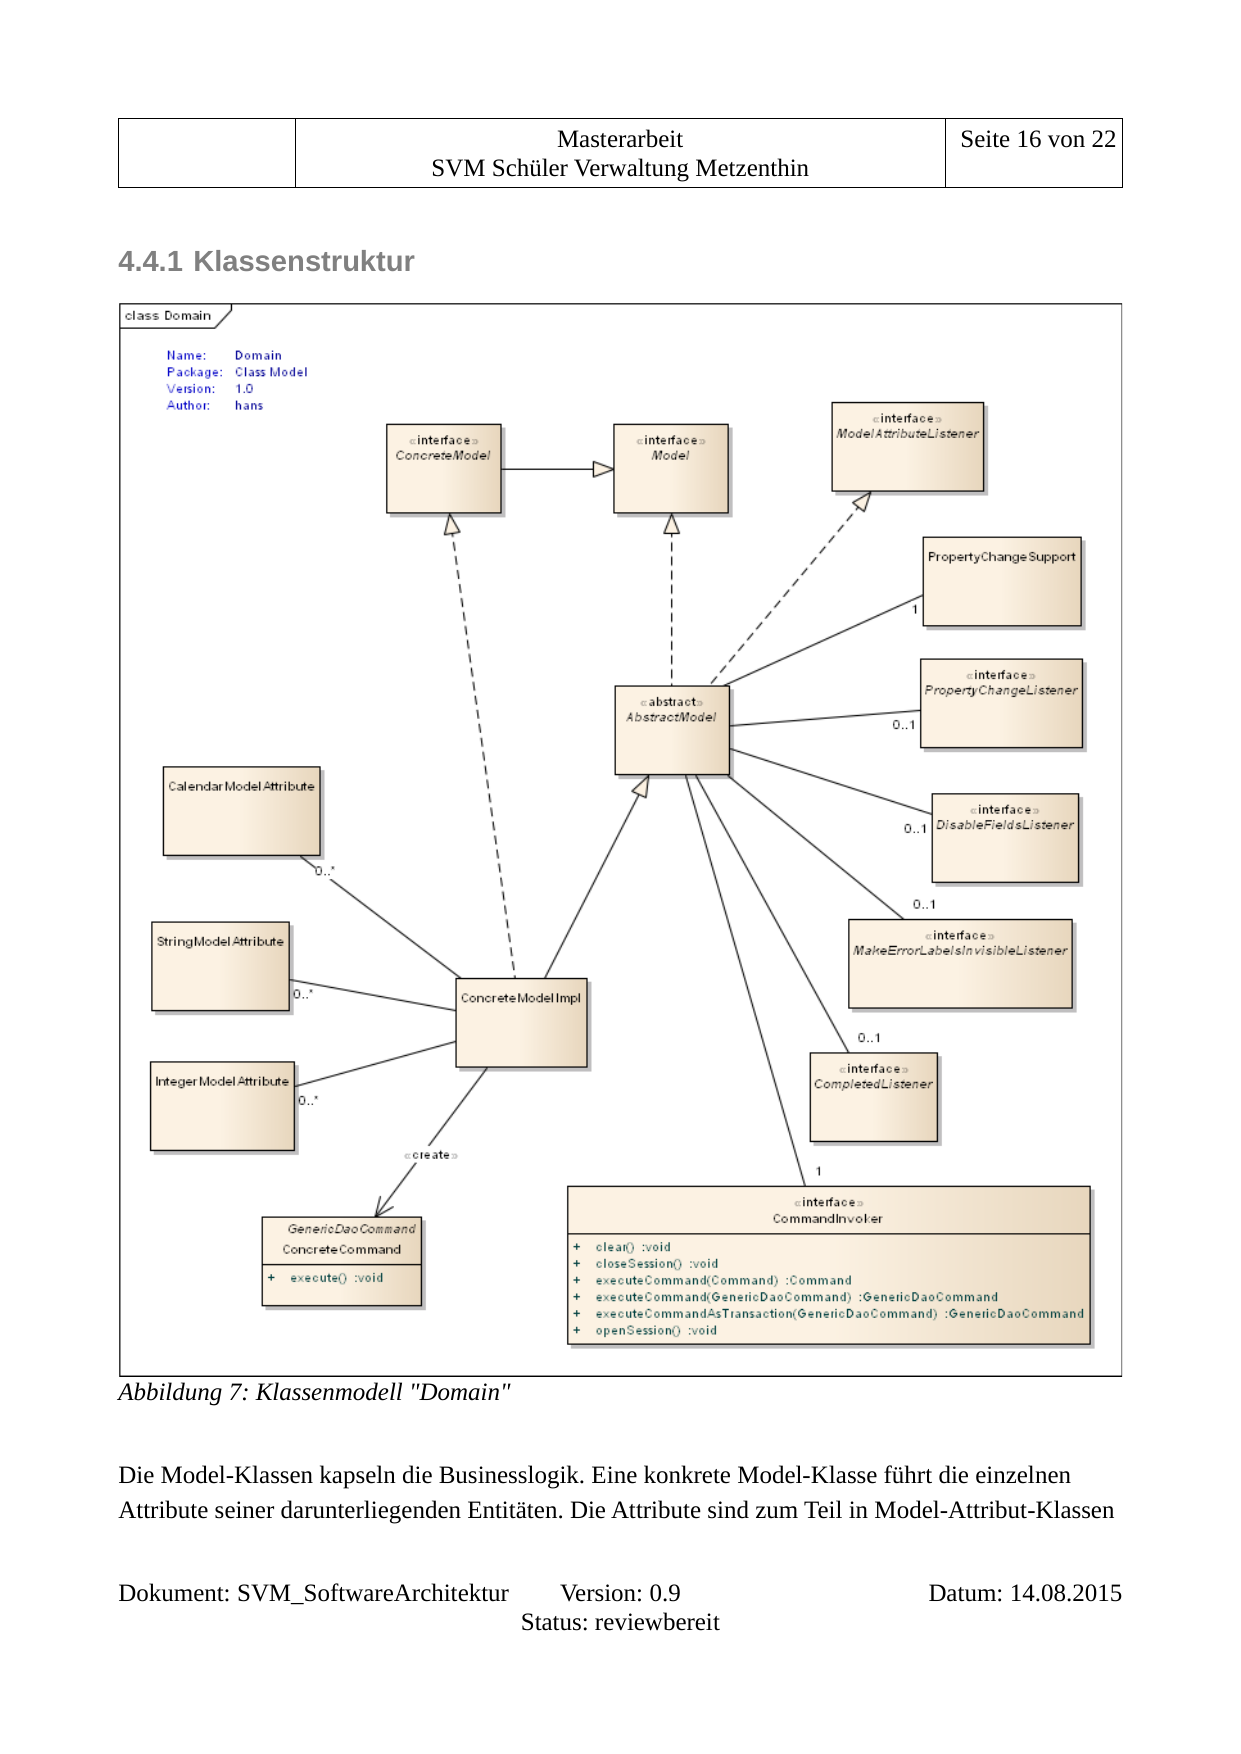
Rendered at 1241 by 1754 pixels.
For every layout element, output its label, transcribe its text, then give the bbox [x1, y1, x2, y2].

text Die Model-Klassen kapseln die Businesslogik. Eine konkrete Model-Klasse führt die einzelnen Attribute seiner darunterliegenden Entitäten. Die Attribute sind zum Teil in Model-Attribut-Klassen [118, 1460, 1122, 1523]
picture [118, 302, 1123, 1377]
text Abbildung 7: Klassenmodell "Domain" [118, 1377, 1122, 1405]
subtitle Klassenstruktur [118, 244, 1122, 277]
